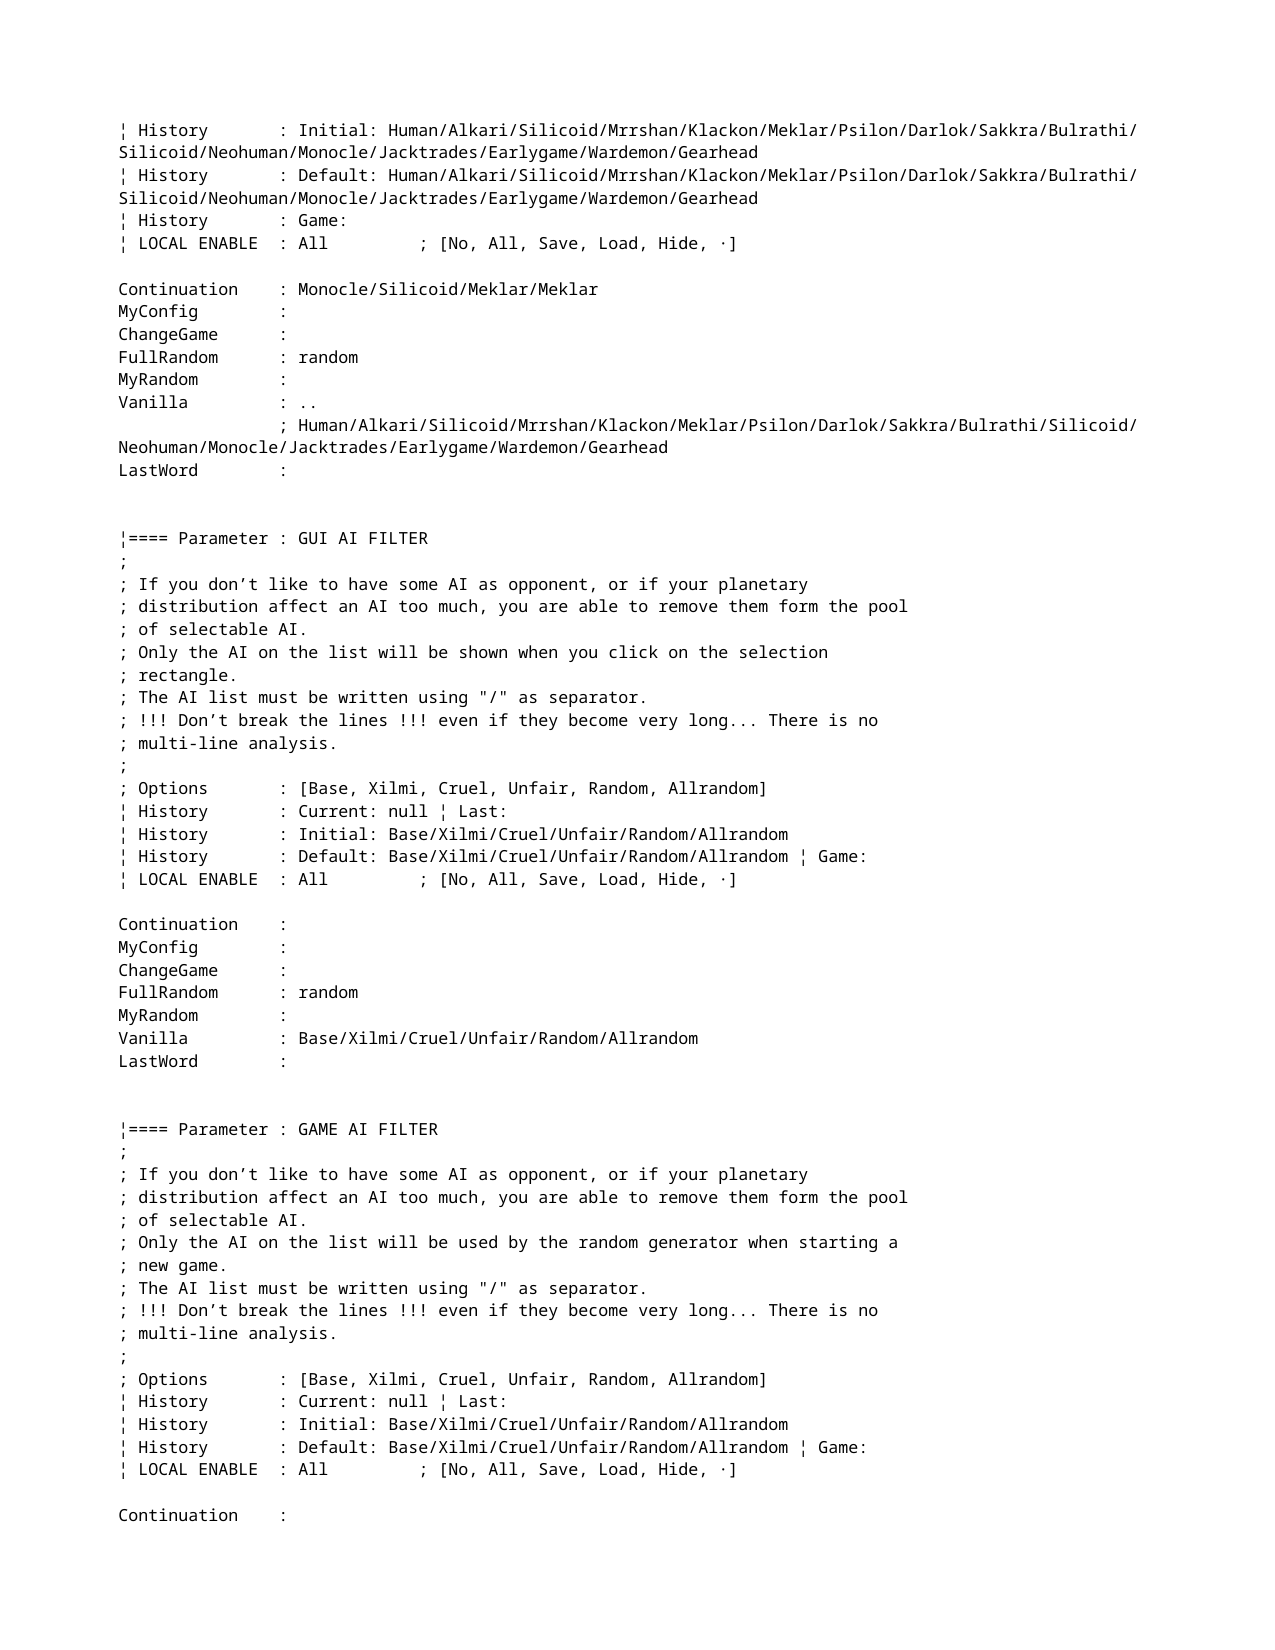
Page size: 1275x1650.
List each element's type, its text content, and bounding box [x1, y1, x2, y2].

text ¦ History : Default: Human/Alkari/Silicoid/Mrrshan/Klackon/Meklar/Psilon/Darlok/Sakkra/Bulrathi/Silicoid/Neohuman/Monocle/Jacktrades/Earlygame/Wardemon/Gearhead [118, 163, 1157, 209]
text ; distribution affect an AI too much, you are able to remove them form the pool [118, 1185, 1157, 1208]
text ¦ LOCAL ENABLE : All ; [No, All, Save, Load, Hide, ·] [118, 867, 1157, 890]
text ¦ LOCAL ENABLE : All ; [No, All, Save, Load, Hide, ·] [118, 232, 1157, 254]
text MyConfig : [118, 936, 1157, 958]
text ¦ History : Initial: Base/Xilmi/Cruel/Unfair/Random/Allrandom [118, 1412, 1157, 1435]
text MyRandom : [118, 368, 1157, 391]
text ChangeGame : [118, 322, 1157, 345]
text MyRandom : [118, 1004, 1157, 1026]
text MyConfig : [118, 300, 1157, 322]
text ; [118, 1344, 1157, 1367]
text ¦ History : Initial: Human/Alkari/Silicoid/Mrrshan/Klackon/Meklar/Psilon/Darlok/Sakkra/Bulrathi/Silicoid/Neohuman/Monocle/Jacktrades/Earlygame/Wardemon/Gearhead [118, 118, 1157, 163]
text Continuation : Monocle/Silicoid/Meklar/Meklar [118, 277, 1157, 300]
text ; new game. [118, 1253, 1157, 1276]
text Vanilla : .. [118, 391, 1157, 413]
text ; multi-line analysis. [118, 1322, 1157, 1344]
text ¦==== Parameter : GUI AI FILTER [118, 527, 1157, 549]
text LastWord : [118, 459, 1157, 481]
text ¦ LOCAL ENABLE : All ; [No, All, Save, Load, Hide, ·] [118, 1458, 1157, 1481]
text ; multi-line analysis. [118, 731, 1157, 754]
text ; distribution affect an AI too much, you are able to remove them form the pool [118, 595, 1157, 618]
text ¦ History : Initial: Base/Xilmi/Cruel/Unfair/Random/Allrandom [118, 822, 1157, 845]
text ¦ History : Default: Base/Xilmi/Cruel/Unfair/Random/Allrandom ¦ Game: [118, 845, 1157, 867]
text FullRandom : random [118, 345, 1157, 368]
text Continuation : [118, 913, 1157, 936]
text ¦ History : Current: null ¦ Last: [118, 1390, 1157, 1412]
text LastWord : [118, 1049, 1157, 1072]
text ; Only the AI on the list will be shown when you click on the selection [118, 640, 1157, 663]
text ; The AI list must be written using "/" as separator. [118, 1276, 1157, 1299]
text ; Human/Alkari/Silicoid/Mrrshan/Klackon/Meklar/Psilon/Darlok/Sakkra/Bulrathi/Silicoid/Neohuman/Monocle/Jacktrades/Earlygame/Wardemon/Gearhead [118, 413, 1157, 459]
text ; !!! Don’t break the lines !!! even if they become very long... There is no [118, 1299, 1157, 1322]
text ; of selectable AI. [118, 618, 1157, 640]
text ¦==== Parameter : GAME AI FILTER [118, 1117, 1157, 1140]
text ; [118, 754, 1157, 777]
text ; The AI list must be written using "/" as separator. [118, 686, 1157, 708]
text ; !!! Don’t break the lines !!! even if they become very long... There is no [118, 708, 1157, 731]
text ; rectangle. [118, 663, 1157, 686]
text ; If you don’t like to have some AI as opponent, or if your planetary [118, 572, 1157, 595]
text Vanilla : Base/Xilmi/Cruel/Unfair/Random/Allrandom [118, 1026, 1157, 1049]
text ; If you don’t like to have some AI as opponent, or if your planetary [118, 1163, 1157, 1185]
text ¦ History : Game: [118, 209, 1157, 232]
text ; Only the AI on the list will be used by the random generator when starting a [118, 1231, 1157, 1253]
text FullRandom : random [118, 981, 1157, 1004]
text ; Options : [Base, Xilmi, Cruel, Unfair, Random, Allrandom] [118, 1367, 1157, 1390]
text ChangeGame : [118, 958, 1157, 981]
text ; Options : [Base, Xilmi, Cruel, Unfair, Random, Allrandom] [118, 777, 1157, 799]
text Continuation : [118, 1503, 1157, 1526]
text ; [118, 1140, 1157, 1163]
text ¦ History : Default: Base/Xilmi/Cruel/Unfair/Random/Allrandom ¦ Game: [118, 1435, 1157, 1458]
text ¦ History : Current: null ¦ Last: [118, 799, 1157, 822]
text ; of selectable AI. [118, 1208, 1157, 1231]
text ; [118, 549, 1157, 572]
